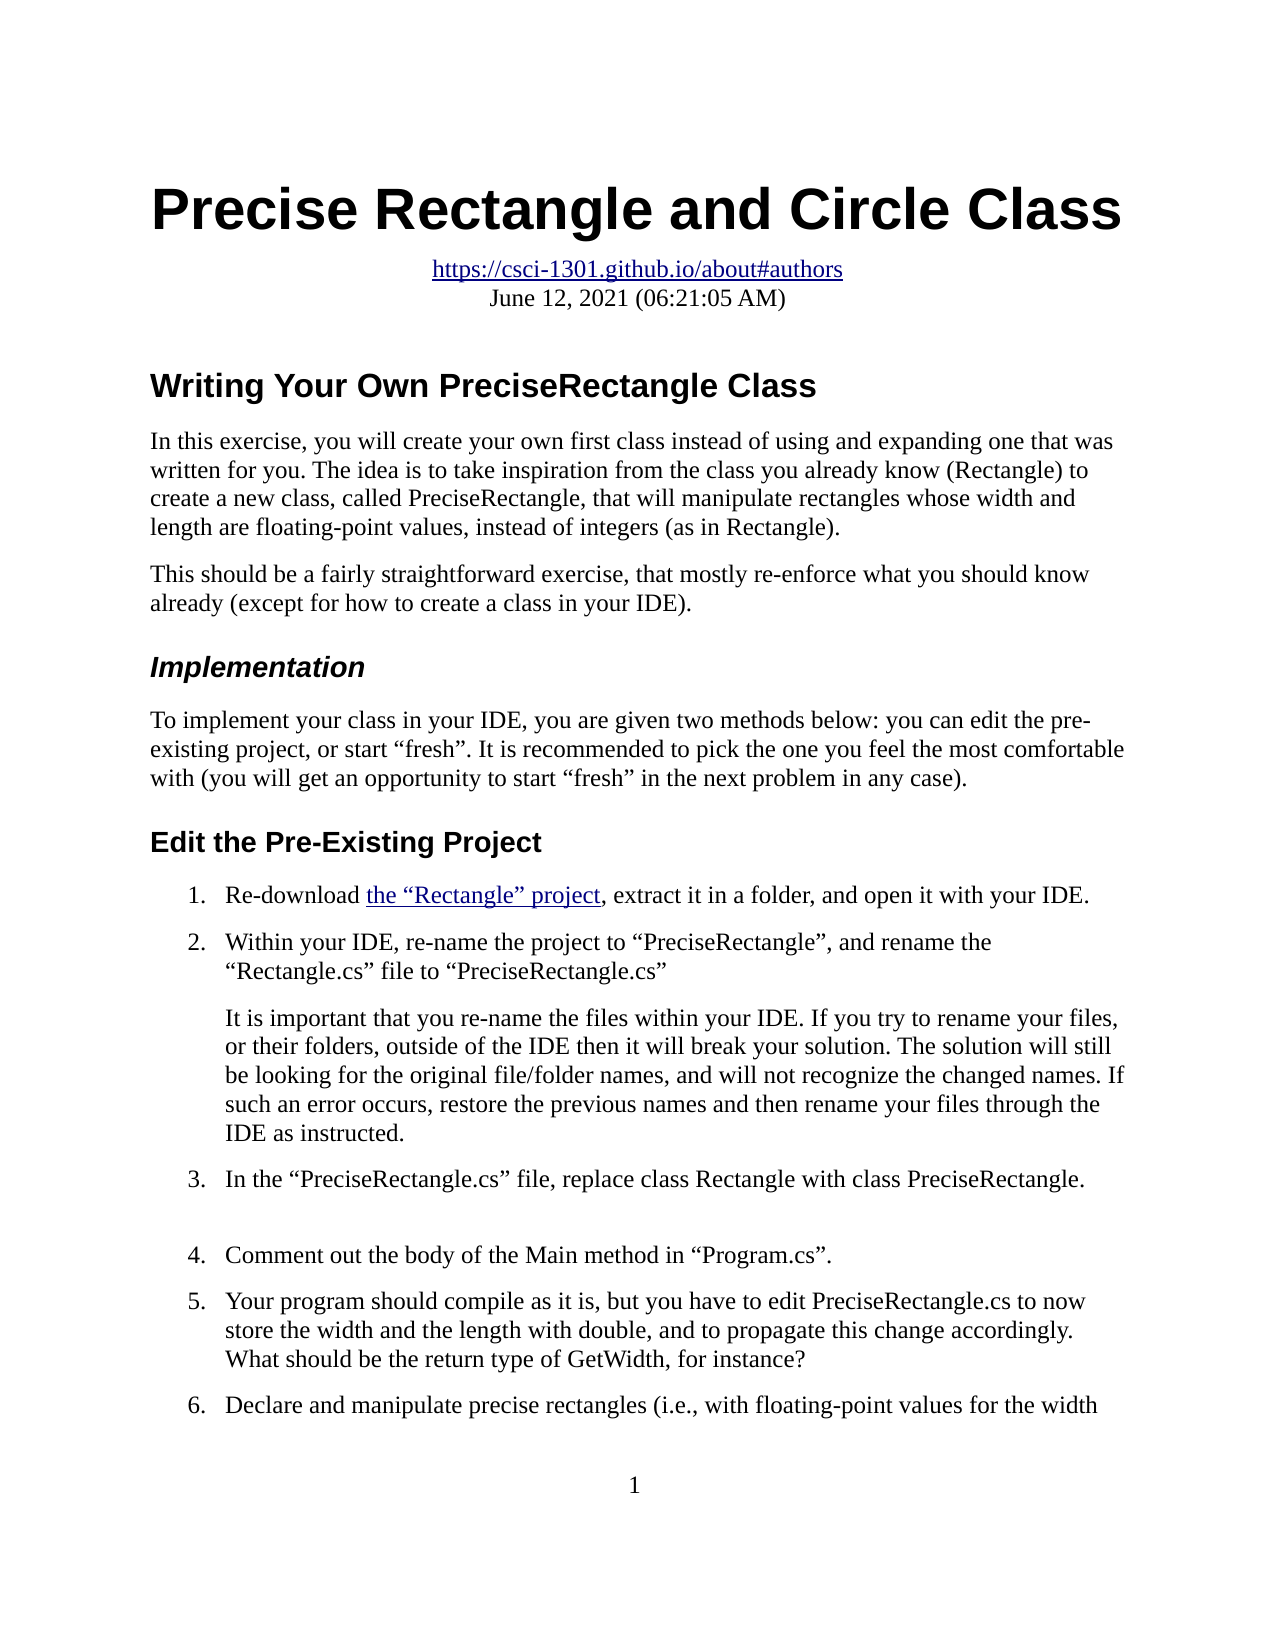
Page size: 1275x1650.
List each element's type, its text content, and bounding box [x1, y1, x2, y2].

list Re-download the “Rectangle” project, extract it in a folder, and open it with your IDE. [187, 881, 1125, 909]
list It is important that you re-name the files within your IDE. If you try to rename your files, or their folders, outside of the IDE then it will break your solution. The solution will still be looking for the original file/folder names, and will not recognize the changed names. If such an error occurs, restore the previous names and then rename your files through the IDE as instructed. [187, 1003, 1125, 1146]
subtitle Writing Your Own PreciseRectangle Class [150, 366, 1125, 404]
text To implement your class in your IDE, you are given two methods below: you can edit the pre-existing project, or start “fresh”. It is recommended to pick the one you feel the most comfortable with (you will get an opportunity to start “fresh” in the next problem in any case). [150, 705, 1125, 792]
text In this exercise, you will create your own first class instead of using and expanding one that was written for you. The idea is to take inspiration from the class you already know (Rectangle) to create a new class, called PreciseRectangle, that will manipulate rectangles whose width and length are floating-point values, instead of integers (as in Rectangle). [150, 426, 1125, 541]
text This should be a fairly straightforward exercise, that mostly re-enforce what you should know already (except for how to create a class in your IDE). [150, 559, 1125, 616]
title Precise Rectangle and Circle Class [150, 175, 1125, 242]
list In the “PreciseRectangle.cs” file, replace class Rectangle with class PreciseRectangle. [187, 1164, 1125, 1222]
list Declare and manipulate precise rectangles (i.e., with floating-point values for the width [187, 1391, 1125, 1419]
list Your program should compile as it is, but you have to edit PreciseRectangle.cs to now store the width and the length with double, and to propagate this change accordingly. What should be the return type of GetWidth, for instance? [187, 1286, 1125, 1373]
text https://csci-1301.github.io/about#authors [150, 254, 1125, 283]
subtitle Implementation [150, 650, 1125, 684]
subtitle Edit the Pre-Existing Project [150, 826, 1125, 859]
list Comment out the body of the Main method in “Program.cs”. [187, 1240, 1125, 1268]
text June 12, 2021 (06:21:05 AM) [150, 283, 1125, 312]
list Within your IDE, re-name the project to “PreciseRectangle”, and rename the “Rectangle.cs” file to “PreciseRectangle.cs” [187, 927, 1125, 985]
